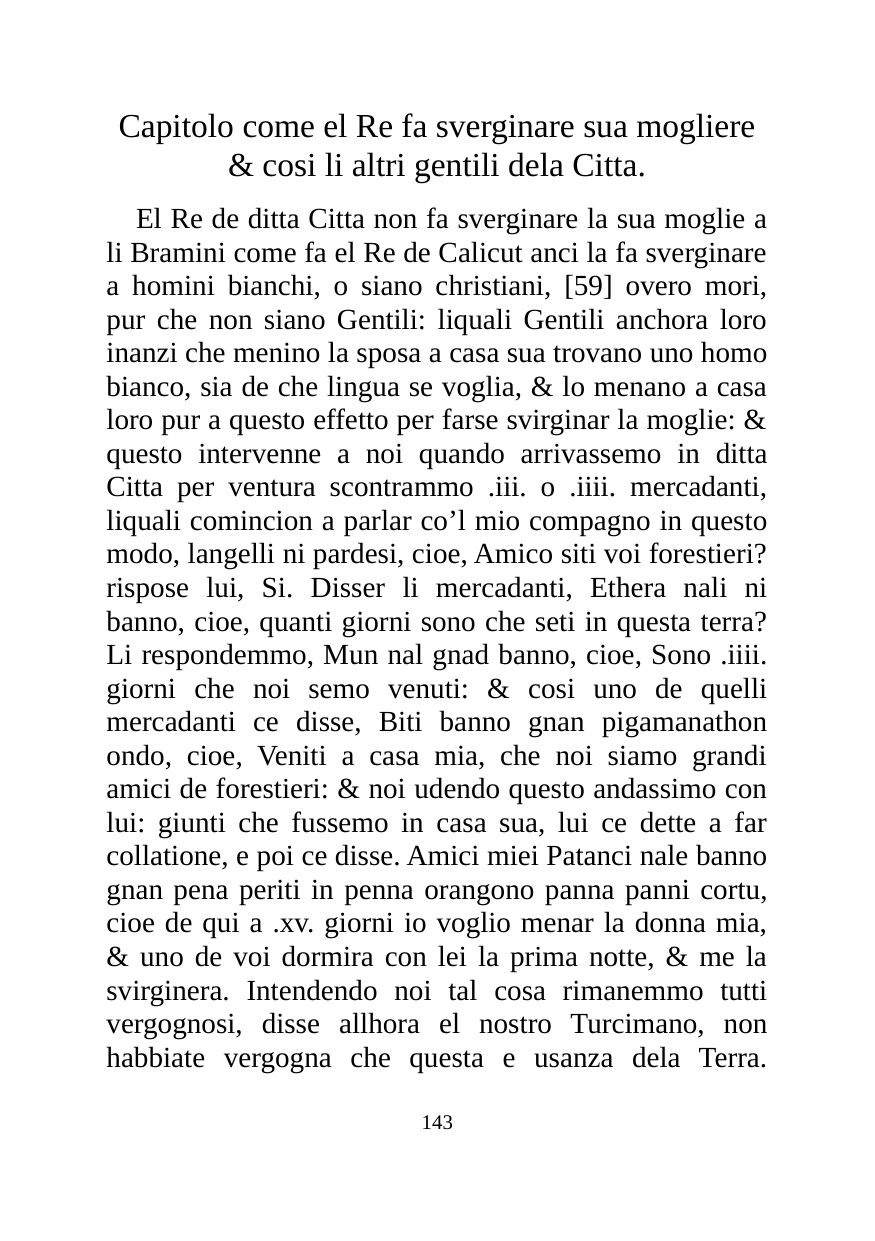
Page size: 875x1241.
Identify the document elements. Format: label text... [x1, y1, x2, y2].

text El Re de ditta Citta non fa sverginare la sua moglie a li Bramini come fa el Re de Calicut anci la fa sverginare a homini bianchi, o siano christiani, [59] overo mori, pur che non siano Gentili: liquali Gentili anchora loro inanzi che menino la sposa a casa sua trovano uno homo bianco, sia de che lingua se voglia, & lo menano a casa loro pur a questo effetto per farse svirginar la moglie: & questo intervenne a noi quando arrivassemo in ditta Citta per ventura scontrammo .iii. o .iiii. mercadanti, liquali comincion a parlar co’l mio compagno in questo modo, langelli ni pardesi, cioe, Amico siti voi forestieri? rispose lui, Si. Disser li mercadanti, Ethera nali ni banno, cioe, quanti giorni sono che seti in questa terra? Li respondemmo, Mun nal gnad banno, cioe, Sono .iiii. giorni che noi semo venuti: & cosi uno de quelli mercadanti ce disse, Biti banno gnan pigamanathon ondo, cioe, Veniti a casa mia, che noi siamo grandi amici de forestieri: & noi udendo questo andassimo con lui: giunti che fussemo in casa sua, lui ce dette a far collatione, e poi ce disse. Amici miei Patanci nale banno gnan pena periti in penna orangono panna panni cortu, cioe de qui a .xv. giorni io voglio menar la donna mia, & uno de voi dormira con lei la prima notte, & me la svirginera. Intendendo noi tal cosa rimanemmo tutti vergognosi, disse allhora el nostro Turcimano, non habbiate vergogna che questa e usanza dela Terra. [106, 201, 768, 1073]
subtitle Capitolo come el Re fa sverginare sua mogliere & cosi li altri gentili dela Citta. [106, 106, 768, 183]
